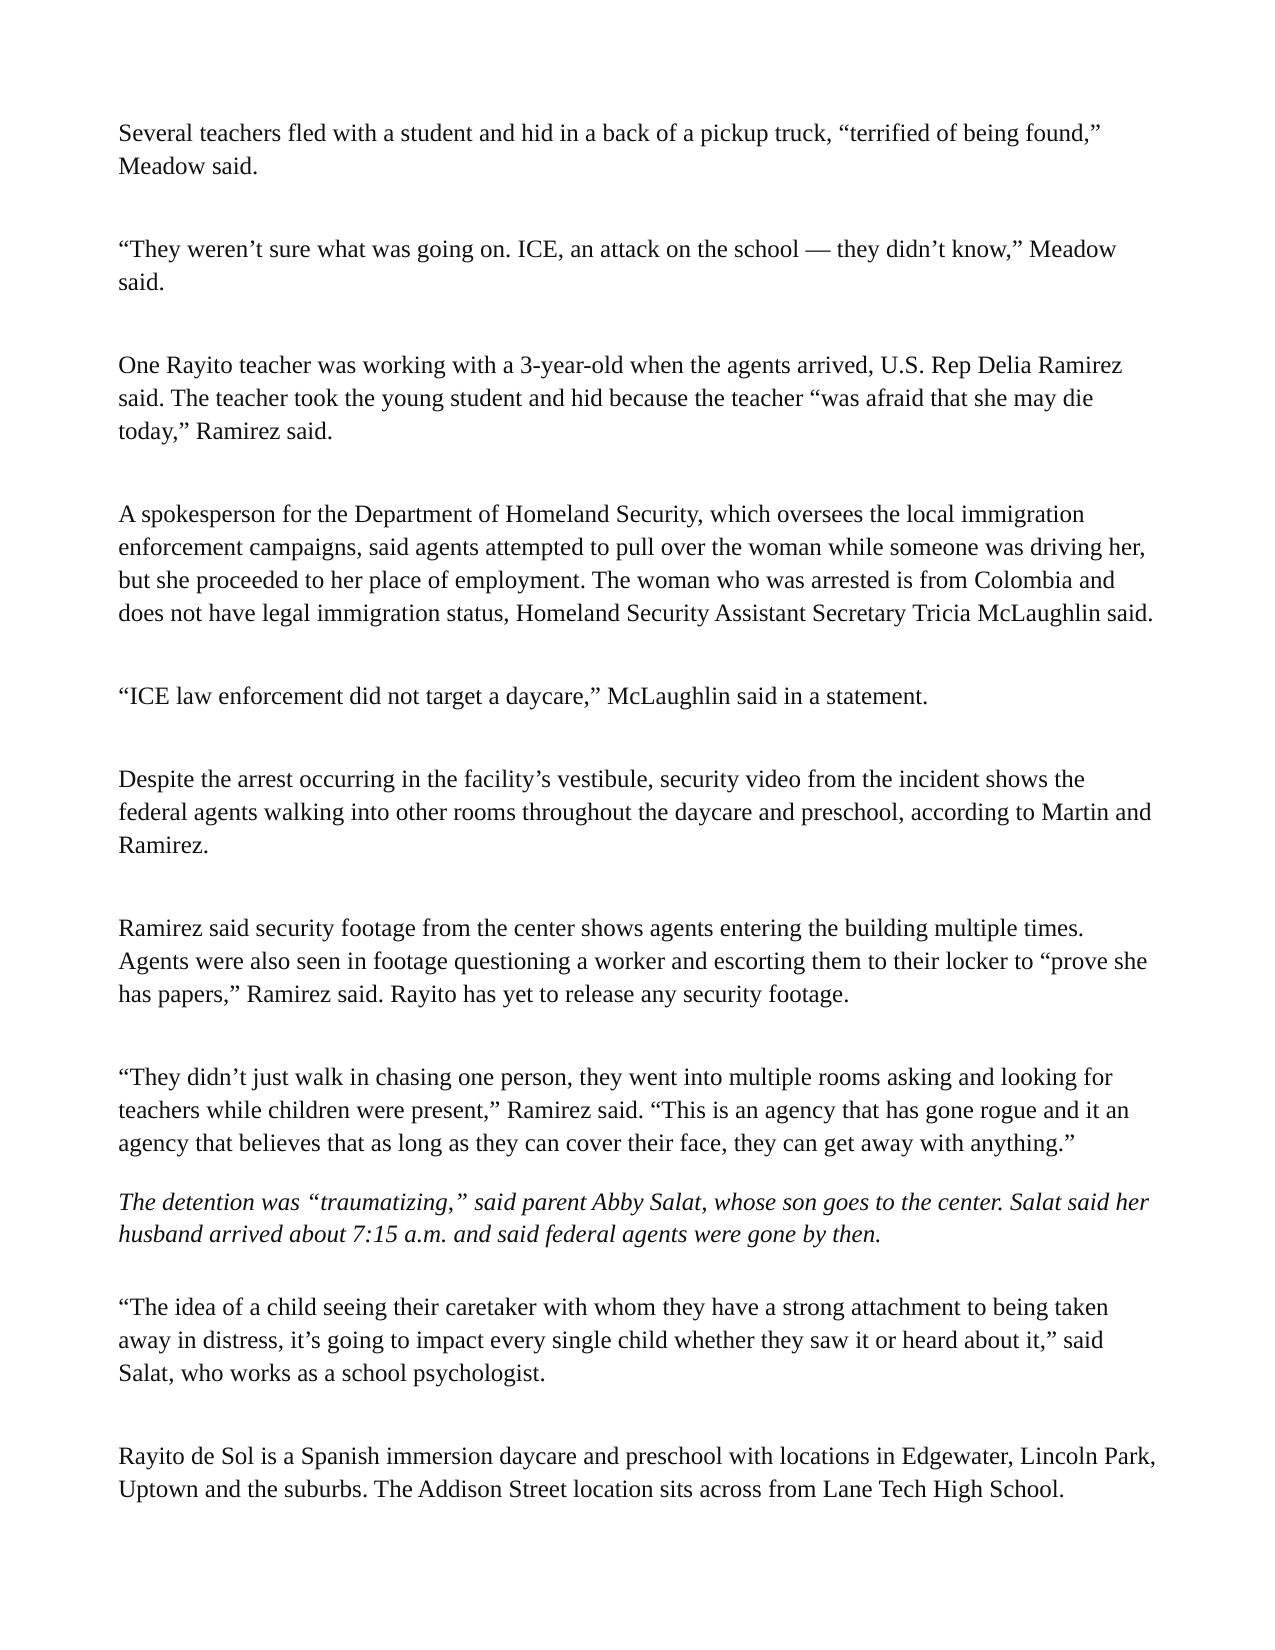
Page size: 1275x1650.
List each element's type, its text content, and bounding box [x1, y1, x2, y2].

text A spokesperson for the Department of Homeland Security, which oversees the local immigration enforcement campaigns, said agents attempted to pull over the woman while someone was driving her, but she proceeded to her place of employment. The woman who was arrested is from Colombia and does not have legal immigration status, Homeland Security Assistant Secretary Tricia McLaughlin said. [118, 499, 1157, 627]
text Despite the arrest occurring in the facility’s vestibule, security video from the incident shows the federal agents walking into other rooms throughout the daycare and preschool, according to Martin and Ramirez. [118, 764, 1157, 859]
text “They weren’t sure what was going on. ICE, an attack on the school — they didn’t know,” Meadow said. [118, 234, 1157, 296]
text Several teachers fled with a student and hid in a back of a pickup truck, “terrified of being found,” Meadow said. [118, 118, 1157, 180]
text Ramirez said security footage from the center shows agents entering the building multiple times. Agents were also seen in footage questioning a worker and escorting them to their locker to “prove she has papers,” Ramirez said. Rayito has yet to release any security footage. [118, 913, 1157, 1008]
text “ICE law enforcement did not target a daycare,” McLaughlin said in a statement. [118, 681, 1157, 710]
text “The idea of a child seeing their caretaker with whom they have a strong attachment to being taken away in distress, it’s going to impact every single child whether they saw it or heard about it,” said Salat, who works as a school psychologist. [118, 1292, 1157, 1387]
text “They didn’t just walk in chasing one person, they went into multiple rooms asking and looking for teachers while children were present,” Ramirez said. “This is an agency that has gone rogue and it an agency that believes that as long as they can cover their face, they can get away with anything.” [118, 1062, 1157, 1157]
text The detention was “traumatizing,” said parent Abby Salat, whose son goes to the center. Salat said her husband arrived about 7:15 a.m. and said federal agents were gone by then. [118, 1187, 1157, 1248]
text Rayito de Sol is a Spanish immersion daycare and preschool with locations in Edgewater, Lincoln Park, Uptown and the suburbs. The Addison Street location sits across from Lane Tech High School. [118, 1441, 1157, 1503]
text One Rayito teacher was working with a 3-year-old when the agents arrived, U.S. Rep Delia Ramirez said. The teacher took the young student and hid because the teacher “was afraid that she may die today,” Ramirez said. [118, 350, 1157, 445]
